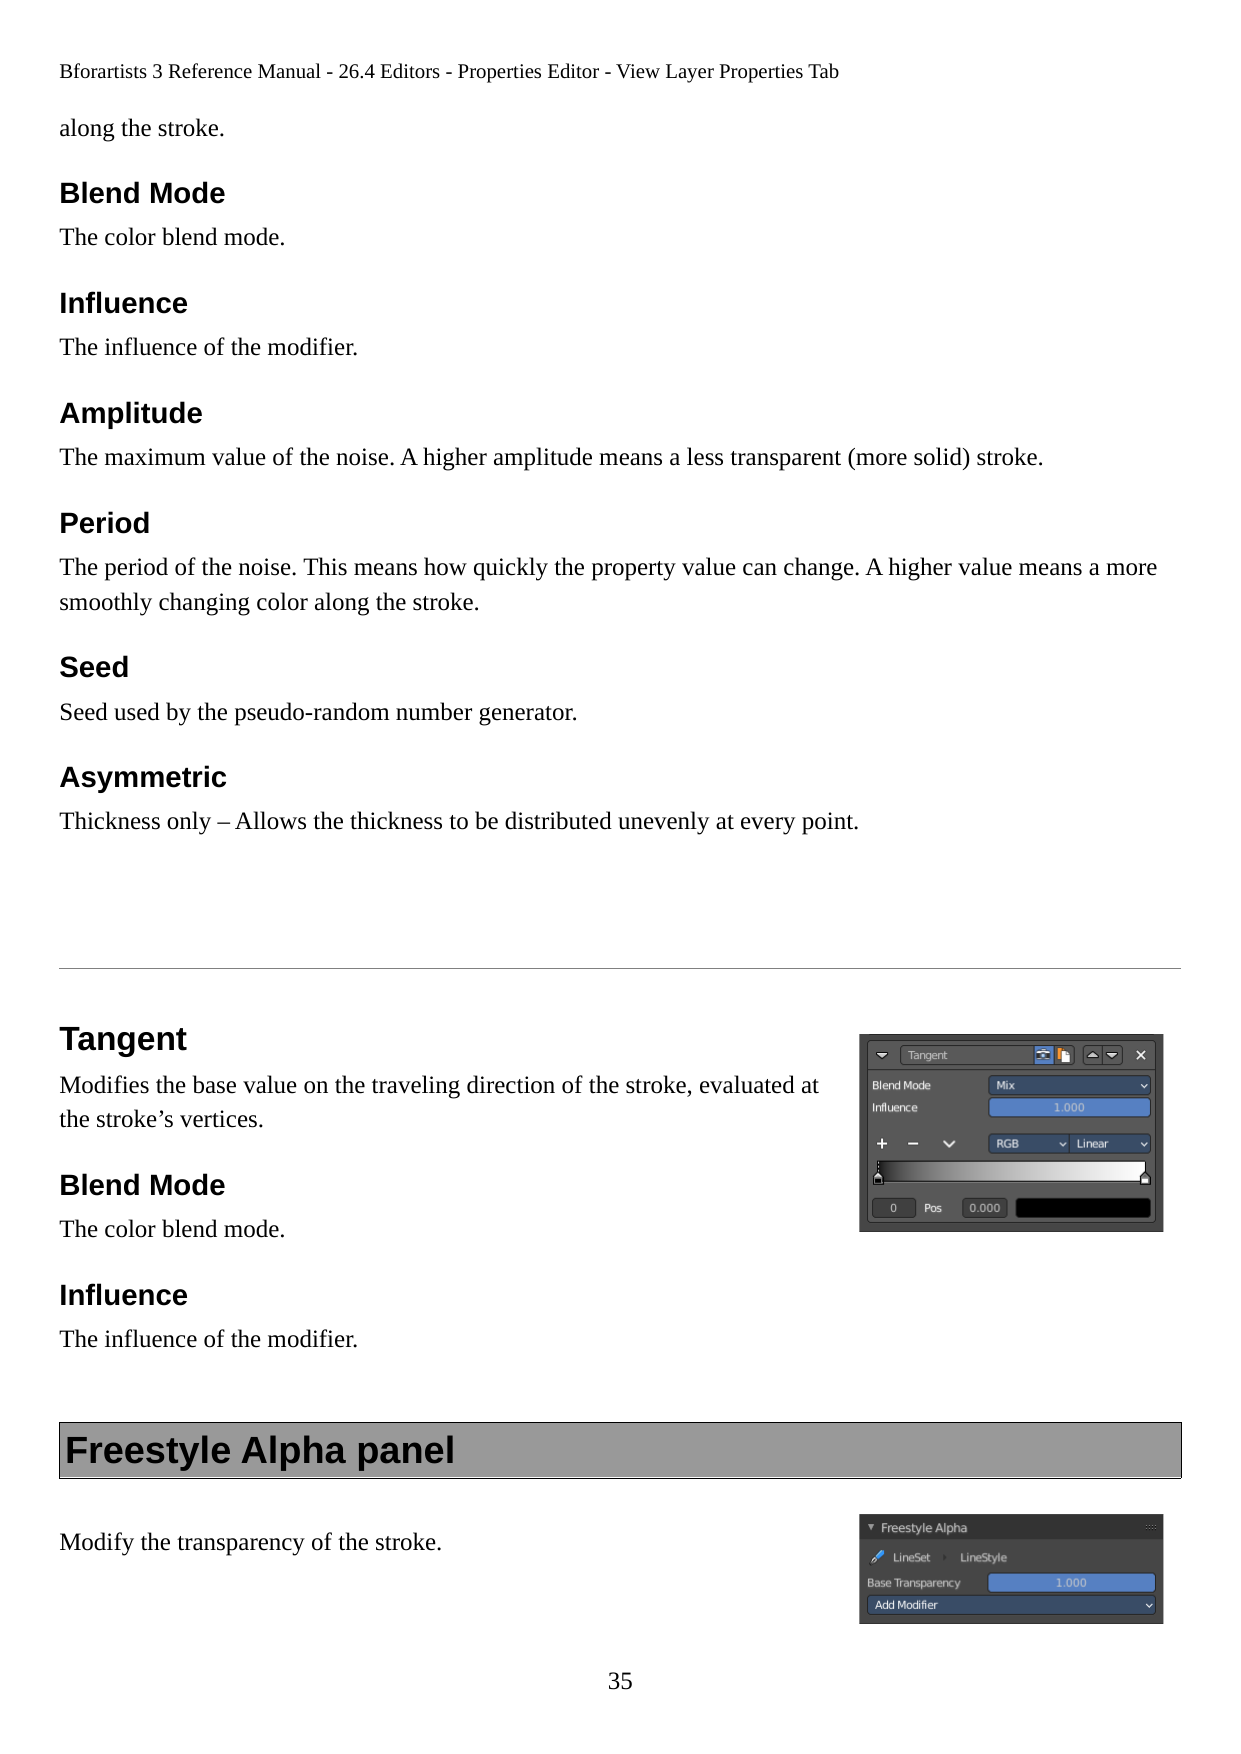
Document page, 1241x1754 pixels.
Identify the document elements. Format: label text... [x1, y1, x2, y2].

subtitle [1164, 1168, 1181, 1202]
text The period of the noise. This means how quickly the property value can change. A higher value means a more smoothly changing color along the stroke. [59, 552, 1181, 615]
text The influence of the modifier. [59, 332, 1181, 361]
text along the stroke. [59, 113, 1181, 141]
text Modifies the base value on the traveling direction of the stroke, evaluated at the stroke’s vertices. [59, 1070, 859, 1133]
text Modify the transparency of the stroke. [59, 1527, 859, 1555]
subtitle Tangent [59, 1019, 1181, 1057]
picture [859, 1034, 1164, 1232]
subtitle Blend Mode [59, 176, 1181, 210]
text The color blend mode. [59, 1214, 1181, 1243]
subtitle Period [59, 506, 1181, 540]
text Thickness only – Allows the thickness to be distributed unevenly at every point. [59, 806, 1181, 835]
subtitle Blend Mode [59, 1168, 859, 1202]
subtitle Seed [59, 650, 1181, 684]
subtitle Influence [59, 286, 1181, 320]
subtitle Influence [59, 1278, 1181, 1312]
text The color blend mode. [59, 222, 1181, 251]
subtitle Asymmetric [59, 760, 1181, 794]
subtitle Amplitude [59, 396, 1181, 430]
table_header Freestyle Alpha panel [60, 1423, 1181, 1477]
text Seed used by the pseudo-random number generator. [59, 697, 1181, 725]
text The influence of the modifier. [59, 1324, 1181, 1353]
text The maximum value of the noise. A higher amplitude means a less transparent (more solid) stroke. [59, 442, 1181, 471]
picture [859, 1514, 1164, 1624]
